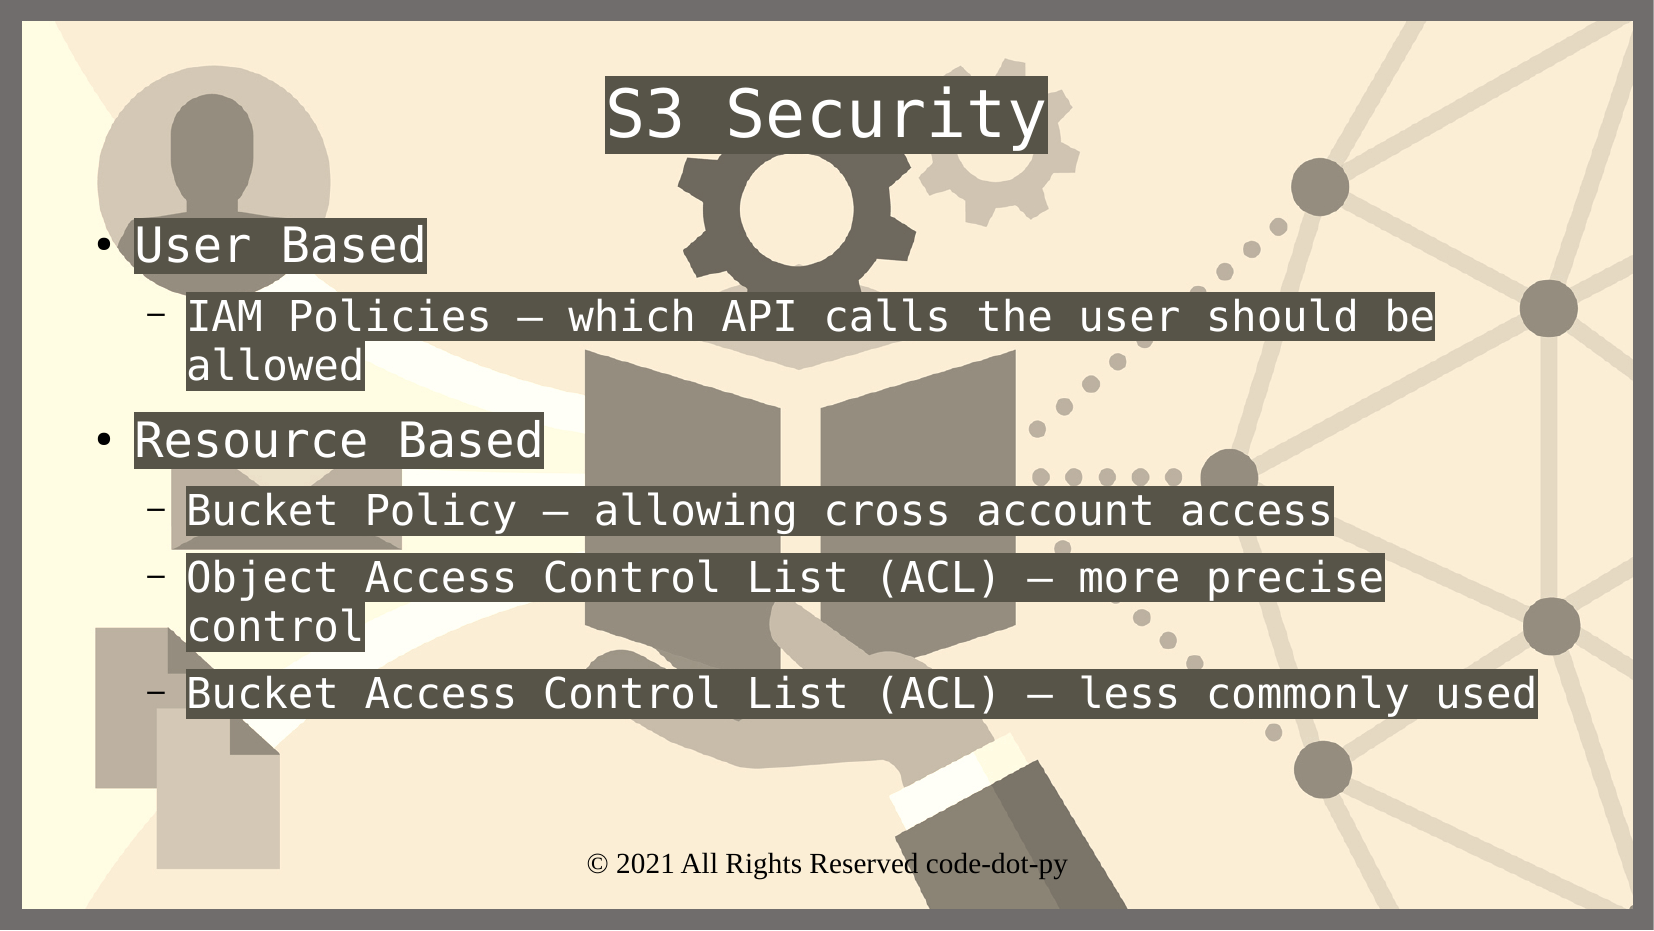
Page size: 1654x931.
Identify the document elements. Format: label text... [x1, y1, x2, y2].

list User Based IAM Policies – which API calls the user should be allowed Resource Based Bucket Policy – allowing cross account access Object Access Control List (ACL) – more precise control Bucket Access Control List (ACL) – less commonly used [82, 217, 1571, 758]
title S3 Security [82, 37, 1571, 193]
picture [0, 0, 1654, 930]
